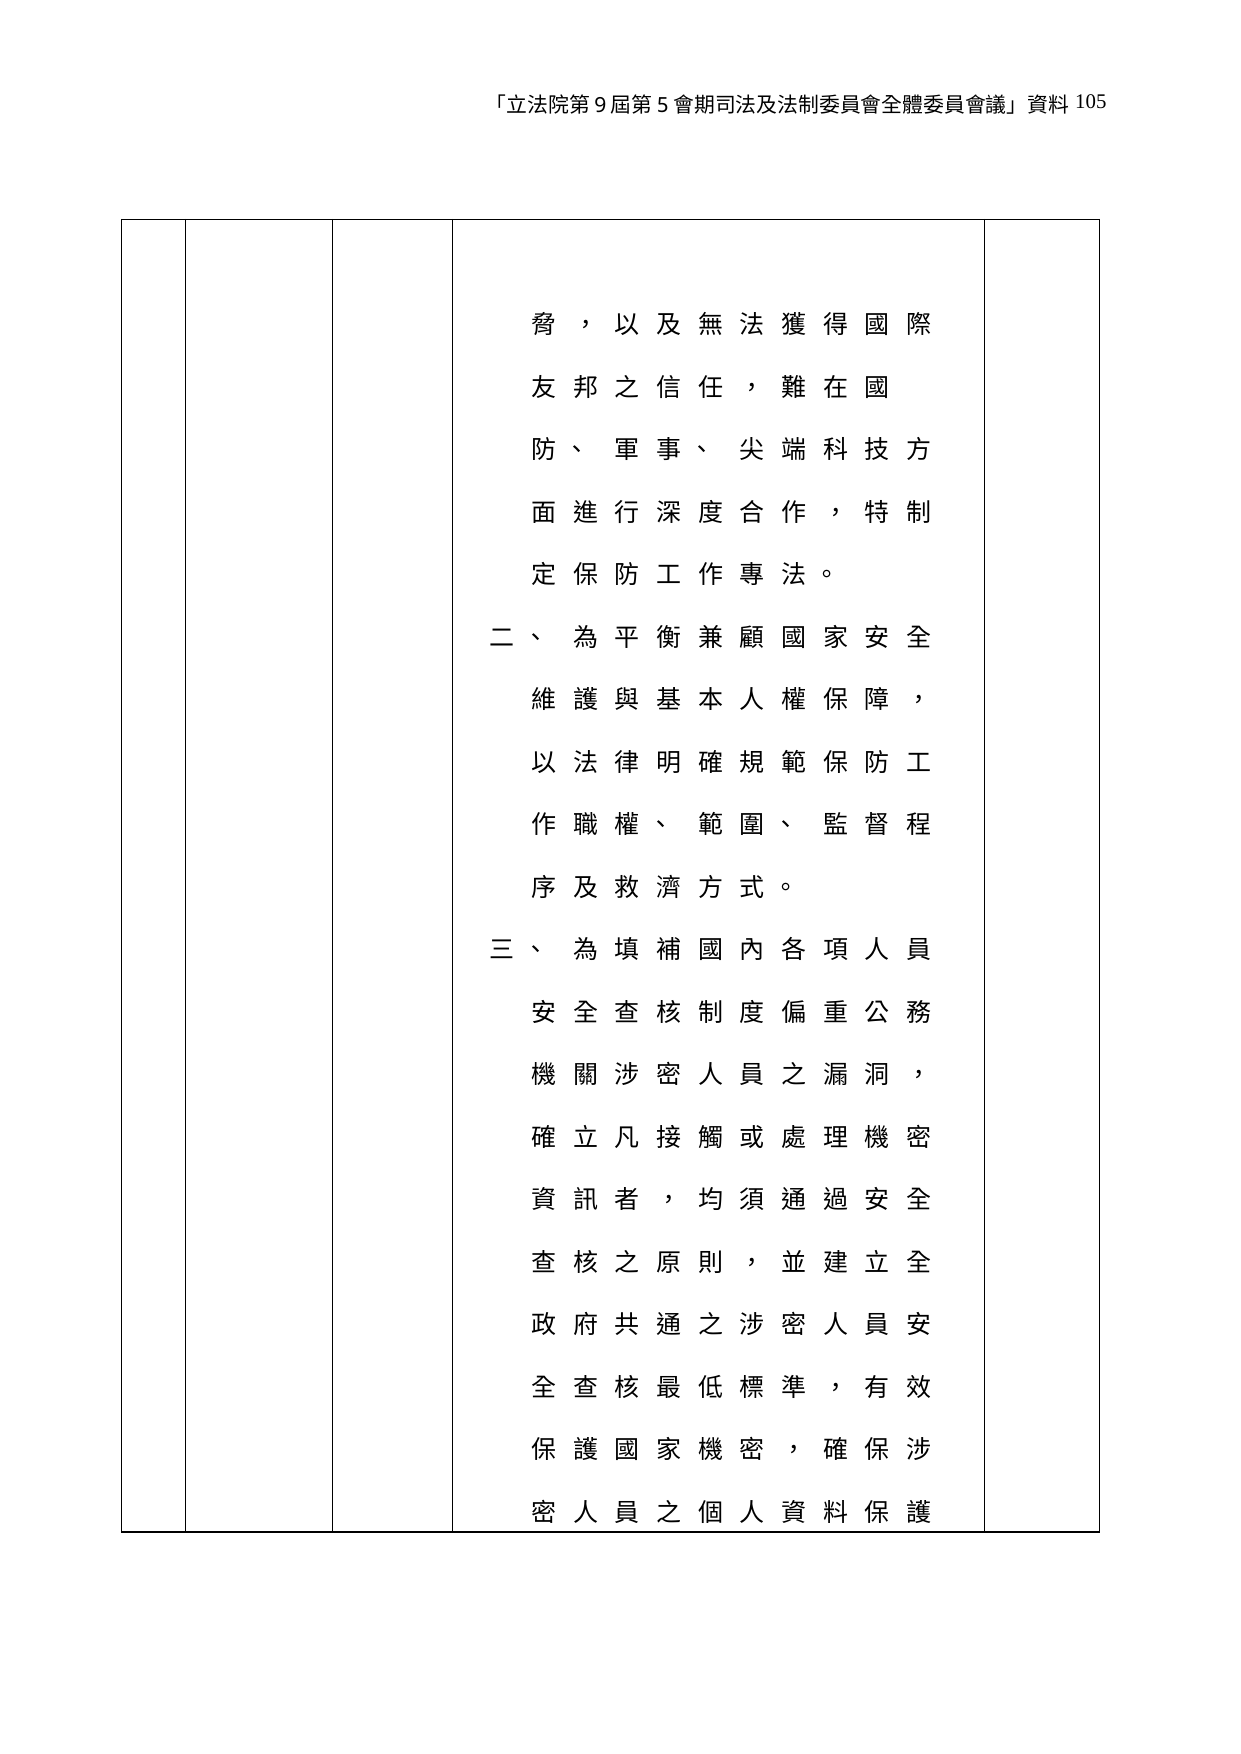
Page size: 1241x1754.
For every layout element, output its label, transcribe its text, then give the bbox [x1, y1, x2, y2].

table_cell [333, 220, 452, 1531]
table_cell 脅，以及無法獲得國際友邦之信任，難在國防、軍事、尖端科技方面進行深度合作，特制定保防工作專法。 二、為平衡兼顧國家安全維護與基本人權保障，以法律明確規範保防工作職權、範圍、監督程序及救濟方式。 三、為填補國內各項人員安全查核制度偏重公務機關涉密人員之漏洞，確立凡接觸或處理機密資訊者，均須通過安全查核之原則，並建立全政府共通之涉密人員安全查核最低標準，有效保護國家機密，確保涉密人員之個人資料保護 [453, 220, 984, 1531]
table_cell [985, 220, 1099, 1531]
table_cell [186, 220, 332, 1531]
table_cell [122, 220, 185, 1531]
